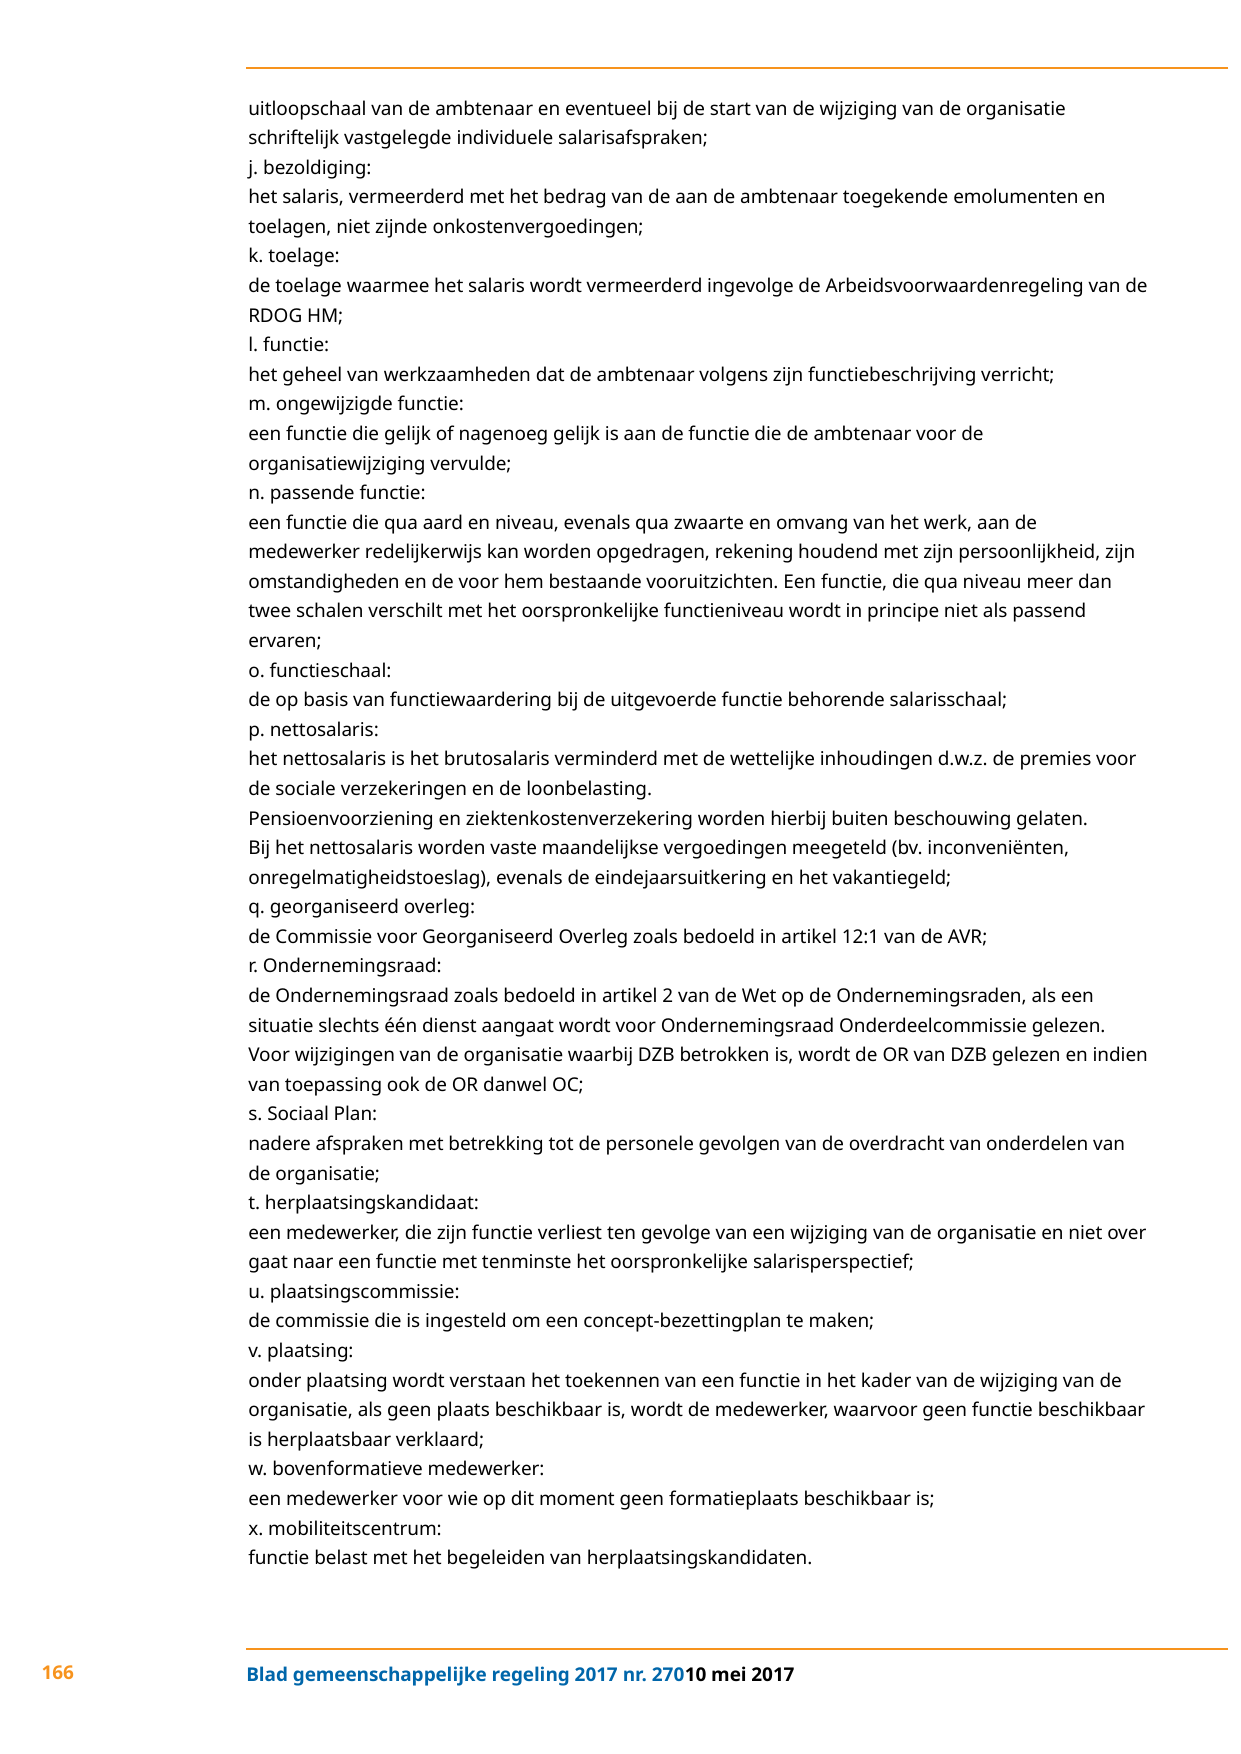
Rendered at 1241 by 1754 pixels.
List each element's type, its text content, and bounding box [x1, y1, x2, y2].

text de toelage waarmee het salaris wordt vermeerderd ingevolge de Arbeidsvoorwaardenregeling van de RDOG HM; [248, 272, 1152, 328]
text k. toelage: [248, 243, 1152, 268]
text het geheel van werkzaamheden dat de ambtenaar volgens zijn functiebeschrijving verricht; [248, 361, 1152, 387]
text x. mobiliteitscentrum: [248, 1515, 1152, 1541]
text functie belast met het begeleiden van herplaatsingskandidaten. [248, 1544, 1152, 1570]
text de Ondernemingsraad zoals bedoeld in artikel 2 van de Wet op de Ondernemingsraden, als een situatie slechts één dienst aangaat wordt voor Ondernemingsraad Onderdeelcommissie gelezen. Voor wijzigingen van de organisatie waarbij DZB betrokken is, wordt de OR van DZB gelezen en indien van toepassing ook de OR danwel OC; [248, 982, 1152, 1097]
picture [41, 47, 231, 172]
text de op basis van functiewaardering bij de uitgevoerde functie behorende salarisschaal; [248, 686, 1152, 712]
text t. herplaatsingskandidaat: [248, 1189, 1152, 1215]
text w. bovenformatieve medewerker: [248, 1456, 1152, 1481]
text p. nettosalaris: [248, 716, 1152, 742]
text uitloopschaal van de ambtenaar en eventueel bij de start van de wijziging van de organisatie schriftelijk vastgelegde individuele salarisafspraken; [248, 95, 1152, 150]
text l. functie: [248, 331, 1152, 357]
text o. functieschaal: [248, 657, 1152, 683]
text Bij het nettosalaris worden vaste maandelijkse vergoedingen meegeteld (bv. inconveniënten, onregelmatigheidstoeslag), evenals de eindejaarsuitkering en het vakantiegeld; [248, 834, 1152, 890]
text het nettosalaris is het brutosalaris verminderd met de wettelijke inhoudingen d.w.z. de premies voor de sociale verzekeringen en de loonbelasting. [248, 746, 1152, 801]
text v. plaatsing: [248, 1337, 1152, 1363]
text n. passende functie: [248, 479, 1152, 505]
text m. ongewijzigde functie: [248, 391, 1152, 416]
text j. bezoldiging: [248, 154, 1152, 180]
text u. plaatsingscommissie: [248, 1278, 1152, 1304]
text r. Ondernemingsraad: [248, 953, 1152, 978]
text een functie die qua aard en niveau, evenals qua zwaarte en omvang van het werk, aan de medewerker redelijkerwijs kan worden opgedragen, rekening houdend met zijn persoonlijkheid, zijn omstandigheden en de voor hem bestaande vooruitzichten. Een functie, die qua niveau meer dan twee schalen verschilt met het oorspronkelijke functieniveau wordt in principe niet als passend ervaren; [248, 509, 1152, 653]
text q. georganiseerd overleg: [248, 893, 1152, 919]
text s. Sociaal Plan: [248, 1101, 1152, 1126]
text een functie die gelijk of nagenoeg gelijk is aan de functie die de ambtenaar voor de organisatiewijziging vervulde; [248, 420, 1152, 476]
text onder plaatsing wordt verstaan het toekennen van een functie in het kader van de wijziging van de organisatie, als geen plaats beschikbaar is, wordt de medewerker, waarvoor geen functie beschikbaar is herplaatsbaar verklaard; [248, 1367, 1152, 1452]
text de Commissie voor Georganiseerd Overleg zoals bedoeld in artikel 12:1 van de AVR; [248, 923, 1152, 949]
text nadere afspraken met betrekking tot de personele gevolgen van de overdracht van onderdelen van de organisatie; [248, 1130, 1152, 1186]
text het salaris, vermeerderd met het bedrag van de aan de ambtenaar toegekende emolumenten en toelagen, niet zijnde onkostenvergoedingen; [248, 183, 1152, 239]
text de commissie die is ingesteld om een concept-bezettingplan te maken; [248, 1308, 1152, 1333]
text een medewerker voor wie op dit moment geen formatieplaats beschikbaar is; [248, 1485, 1152, 1511]
text een medewerker, die zijn functie verliest ten gevolge van een wijziging van de organisatie en niet over gaat naar een functie met tenminste het oorspronkelijke salarisperspectief; [248, 1219, 1152, 1274]
text Pensioenvoorziening en ziektenkostenverzekering worden hierbij buiten beschouwing gelaten. [248, 805, 1152, 831]
